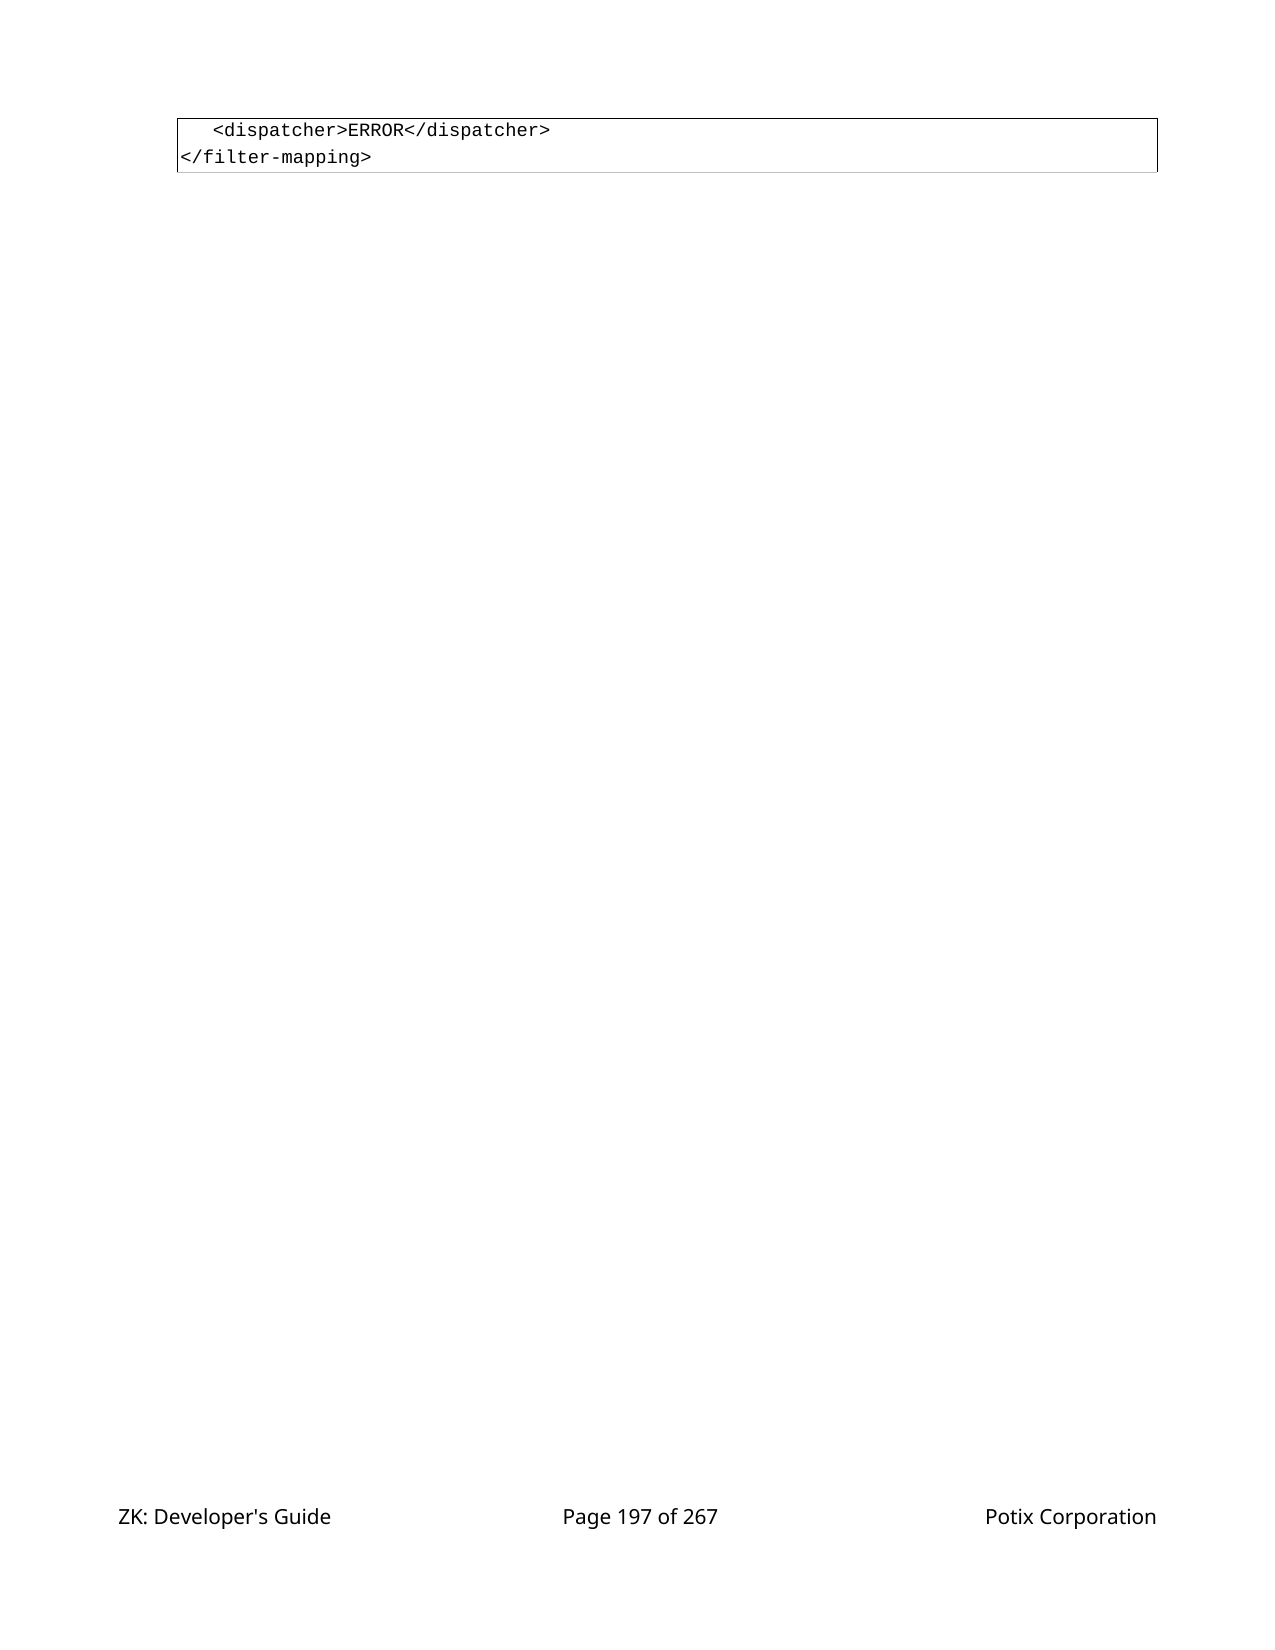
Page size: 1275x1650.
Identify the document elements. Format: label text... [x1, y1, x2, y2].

text <dispatcher>ERROR</dispatcher> </filter-mapping> [178, 119, 1157, 172]
